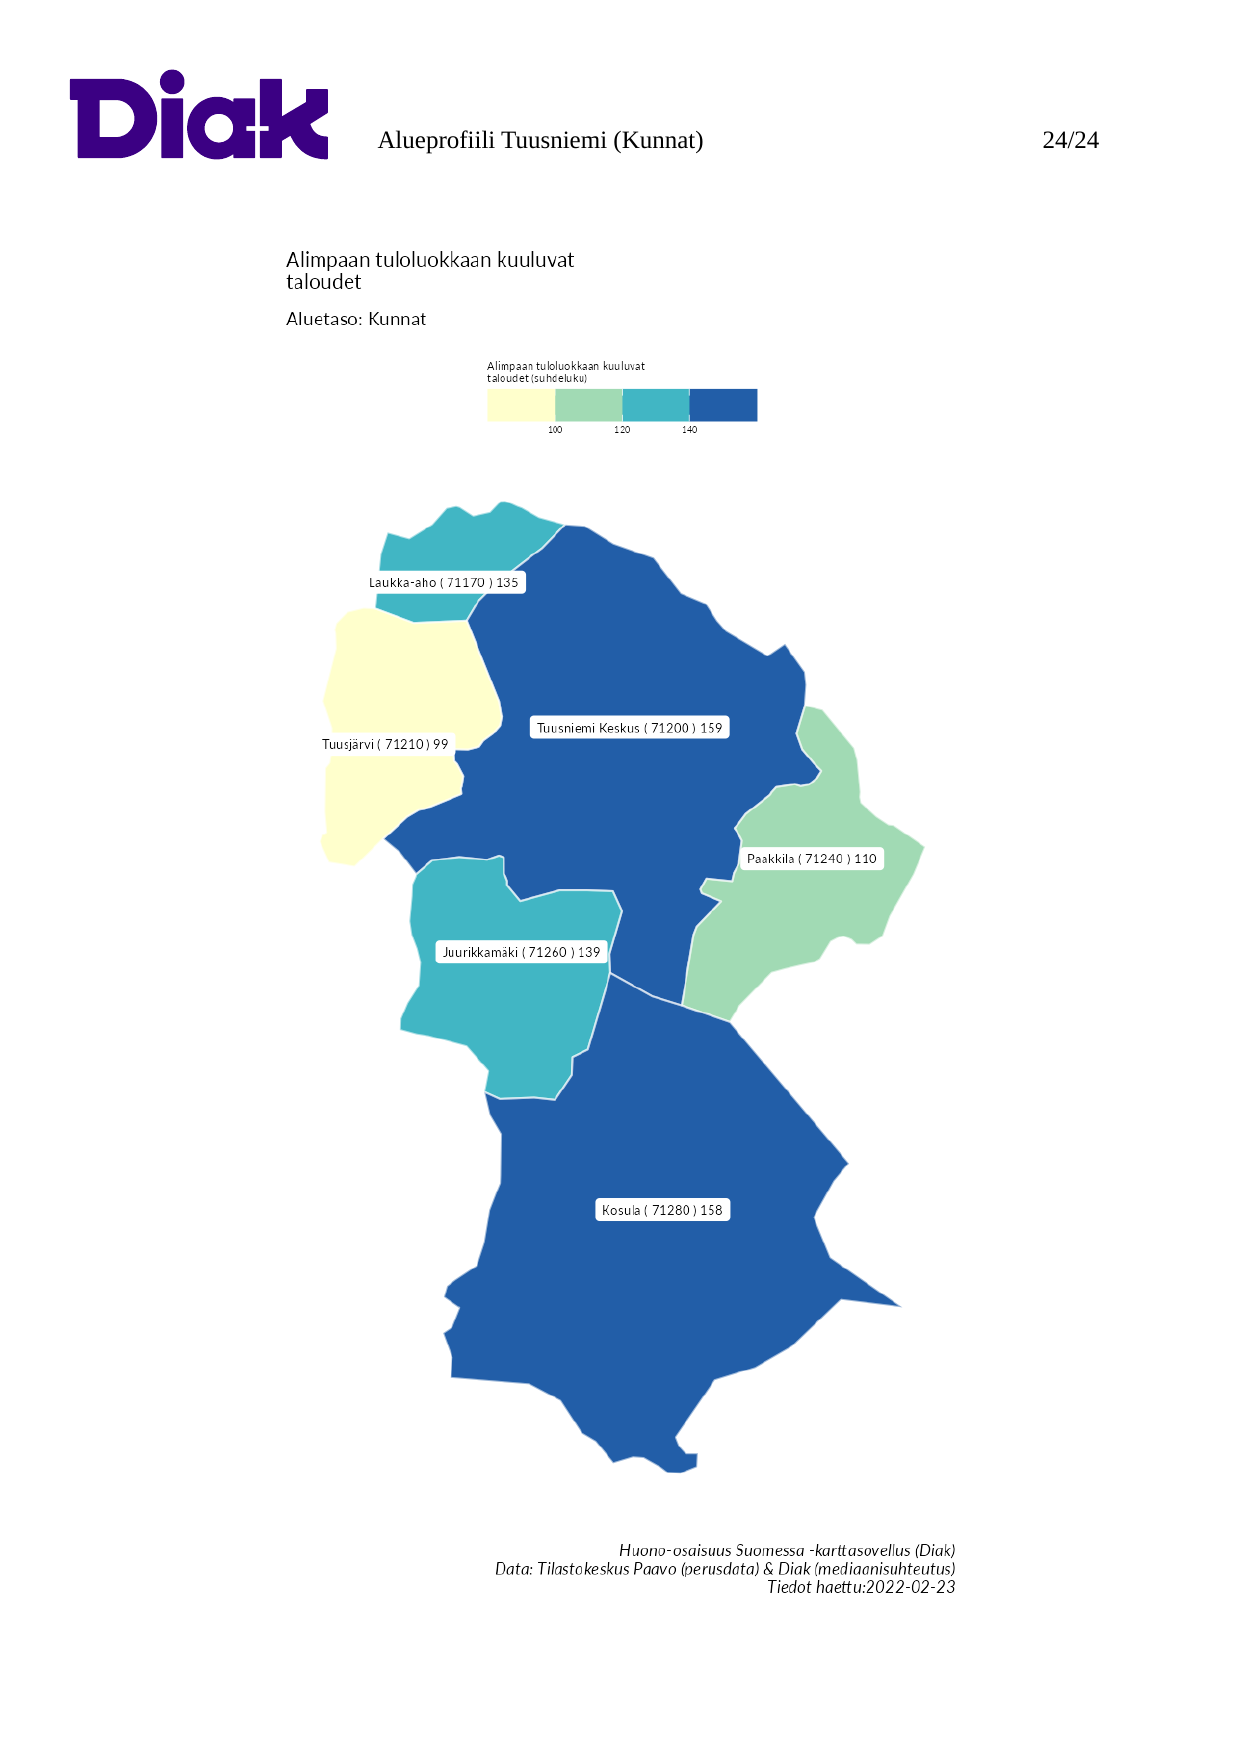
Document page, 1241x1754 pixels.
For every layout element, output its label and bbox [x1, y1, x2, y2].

picture [61, 196, 1179, 1651]
